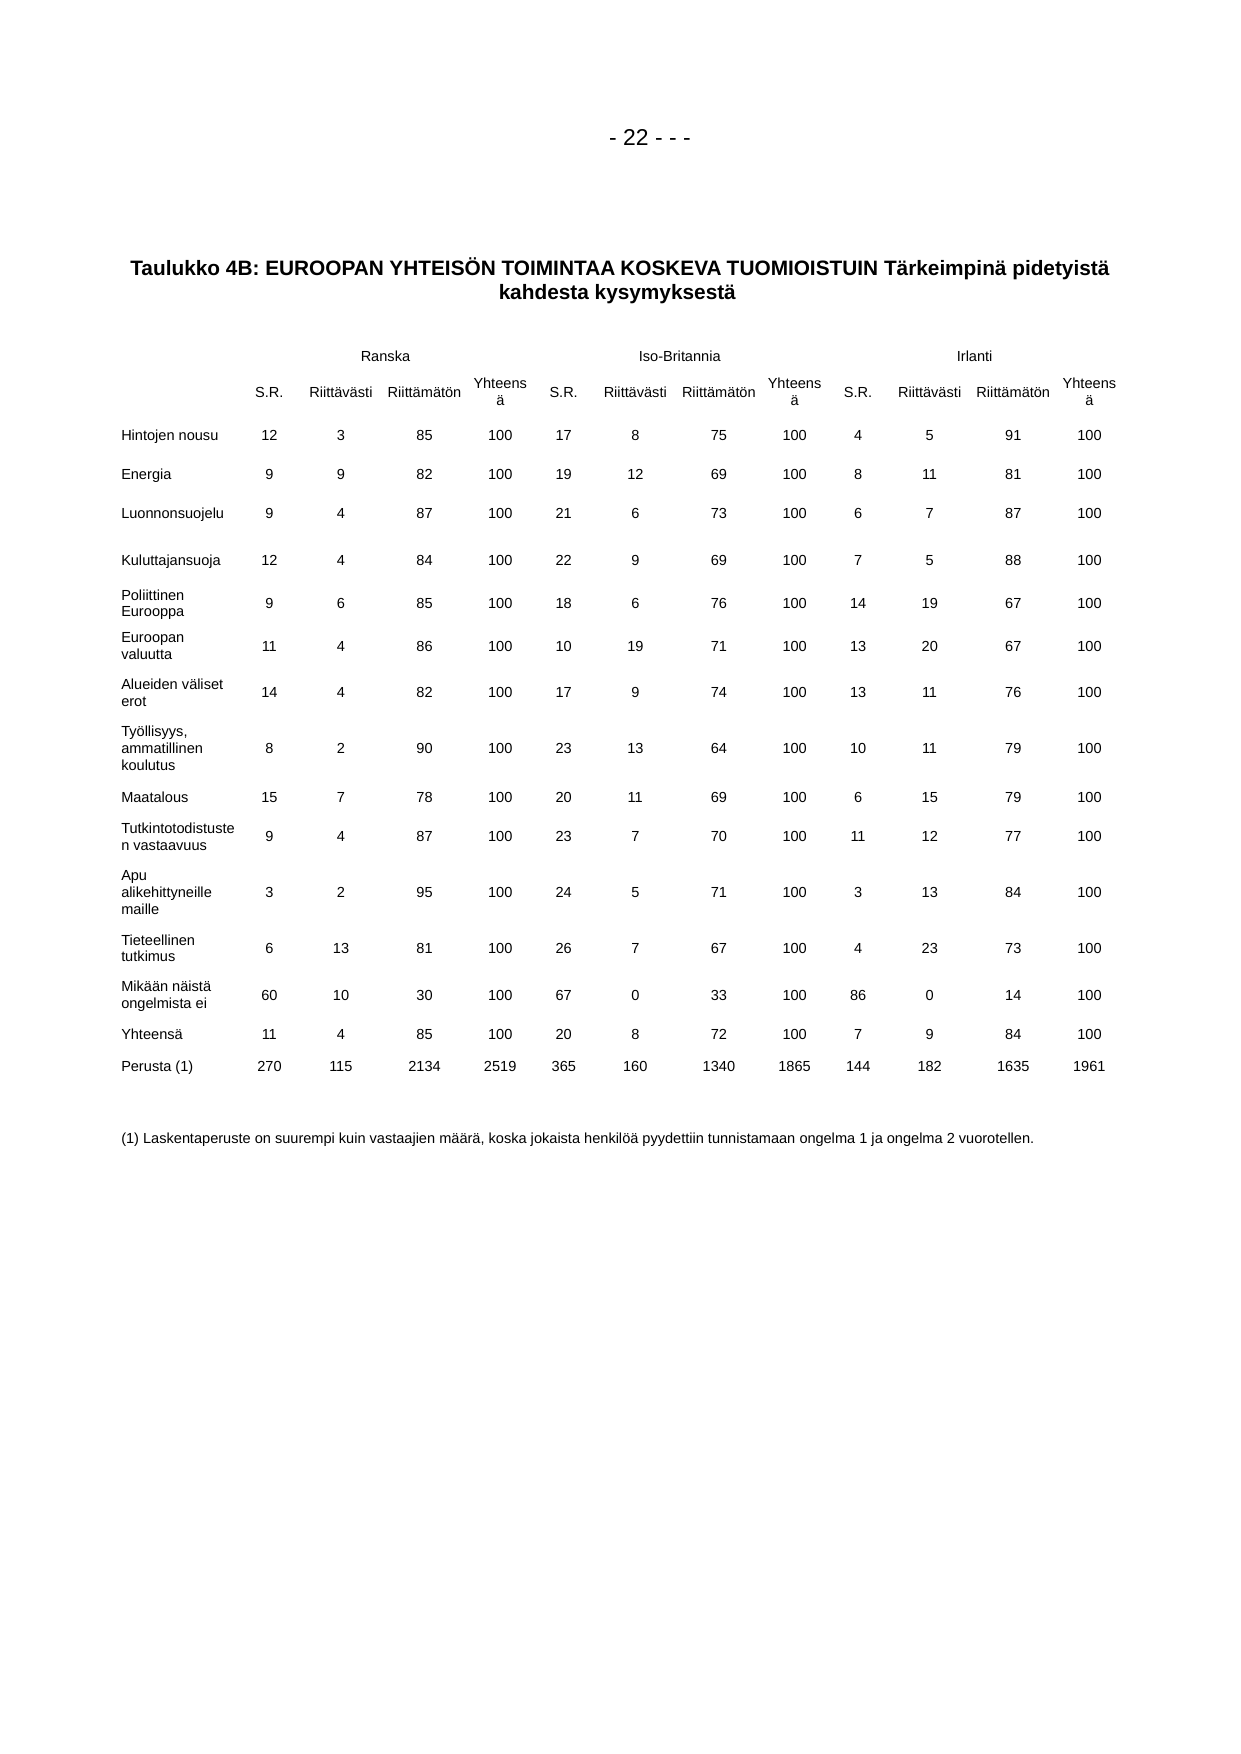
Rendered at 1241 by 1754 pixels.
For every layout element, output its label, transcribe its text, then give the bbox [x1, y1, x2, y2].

table_cell 15 [238, 781, 300, 813]
table_cell 13 [300, 925, 381, 971]
table_cell Yhteensä [118, 1018, 238, 1050]
table_cell 85 [381, 412, 467, 458]
table_cell 100 [762, 1018, 827, 1050]
table_cell [595, 308, 676, 340]
table_cell 10 [533, 623, 594, 669]
table_cell 100 [762, 925, 827, 971]
table_cell Riittämätön [970, 372, 1056, 412]
table_cell Irlanti [827, 340, 1122, 372]
table_cell 100 [468, 860, 532, 925]
table_cell 5 [889, 537, 970, 583]
table_cell 9 [238, 583, 300, 623]
table_cell 79 [970, 716, 1056, 781]
table_cell 87 [970, 490, 1056, 537]
table_cell 81 [381, 925, 467, 971]
table_cell 100 [762, 490, 827, 537]
table_cell 9 [300, 458, 381, 490]
table_cell 4 [300, 1018, 381, 1050]
table_cell 70 [676, 813, 762, 860]
table_cell 67 [533, 971, 594, 1018]
table_cell 67 [676, 925, 762, 971]
table_cell 13 [827, 623, 889, 669]
table_cell 69 [676, 458, 762, 490]
table_cell 11 [595, 781, 676, 813]
table_cell 2 [300, 716, 381, 781]
table_cell [889, 1083, 970, 1115]
table_cell 67 [970, 583, 1056, 623]
table_cell 4 [300, 669, 381, 716]
table_cell [468, 308, 532, 340]
table_cell 71 [676, 623, 762, 669]
table_cell 76 [676, 583, 762, 623]
table_cell 115 [300, 1050, 381, 1083]
table_cell (1) Laskentaperuste on suurempi kuin vastaajien määrä, koska jokaista henkilöä pyydettiin tunnistamaan ongelma 1 ja ongelma 2 vuorotellen. [118, 1115, 1122, 1161]
table_cell 100 [1056, 716, 1122, 781]
table_cell 3 [827, 860, 889, 925]
table_cell 9 [889, 1018, 970, 1050]
table_cell [381, 308, 467, 340]
table_cell S.R. [533, 372, 594, 412]
table_cell 17 [533, 669, 594, 716]
table_cell 7 [827, 1018, 889, 1050]
table_cell 11 [889, 669, 970, 716]
table_cell 23 [533, 813, 594, 860]
table_cell [970, 308, 1056, 340]
table_cell 6 [595, 490, 676, 537]
table_cell 12 [595, 458, 676, 490]
table_cell Yhteensä [1056, 372, 1122, 412]
table_cell 84 [970, 1018, 1056, 1050]
table_cell Ranska [238, 340, 532, 372]
table_cell 0 [595, 971, 676, 1018]
table_cell [533, 308, 594, 340]
table_cell Energia [118, 458, 238, 490]
table_cell 6 [827, 490, 889, 537]
table_cell 7 [827, 537, 889, 583]
table_cell 100 [1056, 813, 1122, 860]
table_cell 19 [889, 583, 970, 623]
table_cell 100 [762, 537, 827, 583]
table_cell 100 [762, 781, 827, 813]
table_cell 87 [381, 490, 467, 537]
table_cell 100 [762, 458, 827, 490]
table_cell 20 [889, 623, 970, 669]
table_cell 182 [889, 1050, 970, 1083]
table_cell 20 [533, 1018, 594, 1050]
table_cell 100 [1056, 669, 1122, 716]
table_cell 4 [300, 490, 381, 537]
table_cell 100 [468, 623, 532, 669]
table_cell 100 [762, 583, 827, 623]
table_cell 3 [238, 860, 300, 925]
table_cell 73 [676, 490, 762, 537]
table_cell 72 [676, 1018, 762, 1050]
table_cell 8 [238, 716, 300, 781]
table_cell 11 [238, 1018, 300, 1050]
table_cell 100 [468, 971, 532, 1018]
table_cell 87 [381, 813, 467, 860]
table_cell 82 [381, 669, 467, 716]
table_cell 14 [827, 583, 889, 623]
table_cell 100 [468, 458, 532, 490]
table_cell 7 [595, 925, 676, 971]
table_cell 22 [533, 537, 594, 583]
table_cell 9 [238, 458, 300, 490]
table_cell 100 [1056, 925, 1122, 971]
table_cell 23 [533, 716, 594, 781]
table_cell 76 [970, 669, 1056, 716]
table_cell 91 [970, 412, 1056, 458]
table_cell S.R. [827, 372, 889, 412]
table_cell 67 [970, 623, 1056, 669]
table_cell 3 [300, 412, 381, 458]
table_cell 100 [468, 716, 532, 781]
table_cell 86 [827, 971, 889, 1018]
table_cell 100 [468, 925, 532, 971]
table_cell 7 [889, 490, 970, 537]
table_cell 85 [381, 1018, 467, 1050]
table_cell 11 [238, 623, 300, 669]
table_cell 12 [238, 412, 300, 458]
table_cell 100 [1056, 971, 1122, 1018]
table_cell 9 [595, 669, 676, 716]
table_cell 19 [533, 458, 594, 490]
table_cell Kuluttajansuoja [118, 537, 238, 583]
table_cell 270 [238, 1050, 300, 1083]
table_cell 21 [533, 490, 594, 537]
table_cell Apu alikehittyneille maille [118, 860, 238, 925]
table_cell 60 [238, 971, 300, 1018]
table_cell 8 [595, 1018, 676, 1050]
table_cell 11 [889, 458, 970, 490]
table_cell 100 [1056, 860, 1122, 925]
table_cell 4 [827, 925, 889, 971]
table_cell 7 [595, 813, 676, 860]
table_cell 1635 [970, 1050, 1056, 1083]
table_cell Yhteensä [468, 372, 532, 412]
table_cell S.R. [238, 372, 300, 412]
table_header Taulukko 4B: EUROOPAN YHTEISÖN TOIMINTAA KOSKEVA TUOMIOISTUIN Tärkeimpinä pidetyistä kahdesta kysymyksestä [118, 252, 1122, 307]
table_cell 100 [1056, 1018, 1122, 1050]
table_cell 84 [381, 537, 467, 583]
table_cell 4 [300, 623, 381, 669]
table_cell 4 [300, 813, 381, 860]
table_cell 9 [238, 490, 300, 537]
table_cell Maatalous [118, 781, 238, 813]
table_cell 73 [970, 925, 1056, 971]
table_cell 365 [533, 1050, 594, 1083]
table_cell 30 [381, 971, 467, 1018]
table_cell 86 [381, 623, 467, 669]
table_cell 100 [1056, 458, 1122, 490]
table_cell 10 [827, 716, 889, 781]
table_cell 71 [676, 860, 762, 925]
table_cell [762, 308, 827, 340]
table_cell Alueiden väliset erot [118, 669, 238, 716]
table_cell 100 [1056, 583, 1122, 623]
table_cell Riittämätön [381, 372, 467, 412]
table_cell 100 [468, 583, 532, 623]
table_cell 12 [889, 813, 970, 860]
table_cell 84 [970, 860, 1056, 925]
table_cell 100 [1056, 490, 1122, 537]
table_cell 64 [676, 716, 762, 781]
table_cell 9 [595, 537, 676, 583]
table_cell 100 [1056, 537, 1122, 583]
table_cell 15 [889, 781, 970, 813]
table_cell 33 [676, 971, 762, 1018]
table_cell 19 [595, 623, 676, 669]
table_cell [827, 1083, 889, 1115]
table_cell Mikään näistä ongelmista ei [118, 971, 238, 1018]
table_cell Riittävästi [300, 372, 381, 412]
table_cell 1961 [1056, 1050, 1122, 1083]
table_cell 5 [889, 412, 970, 458]
table_cell 14 [970, 971, 1056, 1018]
table_cell [238, 1083, 300, 1115]
table_cell 6 [300, 583, 381, 623]
table_cell [300, 308, 381, 340]
table_cell 85 [381, 583, 467, 623]
table_cell 2134 [381, 1050, 467, 1083]
table_cell 24 [533, 860, 594, 925]
table_cell Tieteellinen tutkimus [118, 925, 238, 971]
table_cell [762, 1083, 827, 1115]
table_cell 160 [595, 1050, 676, 1083]
table_cell 90 [381, 716, 467, 781]
table_cell [468, 1083, 532, 1115]
table_cell [595, 1083, 676, 1115]
table_cell 75 [676, 412, 762, 458]
table_cell 100 [762, 813, 827, 860]
table_cell [676, 308, 762, 340]
table_cell 100 [1056, 781, 1122, 813]
table_cell 100 [762, 716, 827, 781]
table_cell 82 [381, 458, 467, 490]
table_cell [1056, 308, 1122, 340]
table_cell 144 [827, 1050, 889, 1083]
table_cell [118, 340, 238, 372]
table_cell 100 [468, 490, 532, 537]
table_cell 100 [762, 971, 827, 1018]
table_cell 74 [676, 669, 762, 716]
table_cell Riittävästi [595, 372, 676, 412]
table_cell Työllisyys, ammatillinen koulutus [118, 716, 238, 781]
table_cell [676, 1083, 762, 1115]
table_cell 77 [970, 813, 1056, 860]
table_cell 79 [970, 781, 1056, 813]
table_cell 100 [762, 412, 827, 458]
table_cell 0 [889, 971, 970, 1018]
table_cell 100 [762, 669, 827, 716]
table_cell 6 [827, 781, 889, 813]
table_cell Perusta (1) [118, 1050, 238, 1083]
table_cell 8 [827, 458, 889, 490]
table_cell 1340 [676, 1050, 762, 1083]
table_cell 69 [676, 781, 762, 813]
table_cell [118, 1083, 238, 1115]
table_cell Euroopan valuutta [118, 623, 238, 669]
table_cell 100 [1056, 412, 1122, 458]
table_cell [889, 308, 970, 340]
table_cell 13 [595, 716, 676, 781]
table_cell 69 [676, 537, 762, 583]
table_cell 4 [827, 412, 889, 458]
table_cell Riittävästi [889, 372, 970, 412]
table_cell 100 [468, 412, 532, 458]
table_cell 2 [300, 860, 381, 925]
table_cell 23 [889, 925, 970, 971]
table_cell 6 [238, 925, 300, 971]
table_cell 100 [762, 860, 827, 925]
table_cell 10 [300, 971, 381, 1018]
table_cell [533, 1083, 594, 1115]
table_cell Hintojen nousu [118, 412, 238, 458]
table_cell 13 [827, 669, 889, 716]
table_cell 100 [468, 669, 532, 716]
table_cell [118, 372, 238, 412]
table_cell [118, 308, 238, 340]
table_cell [827, 308, 889, 340]
table_cell 95 [381, 860, 467, 925]
table_cell 13 [889, 860, 970, 925]
table_cell 8 [595, 412, 676, 458]
table_cell [970, 1083, 1056, 1115]
table_cell Tutkintotodistusten vastaavuus [118, 813, 238, 860]
table_cell 1865 [762, 1050, 827, 1083]
table_cell Poliittinen Eurooppa [118, 583, 238, 623]
table_cell 18 [533, 583, 594, 623]
table_cell [238, 308, 300, 340]
table_cell 81 [970, 458, 1056, 490]
table_cell 100 [468, 537, 532, 583]
table_cell [1056, 1083, 1122, 1115]
table_cell 2519 [468, 1050, 532, 1083]
table_cell Yhteensä [762, 372, 827, 412]
table_cell 5 [595, 860, 676, 925]
table_cell 9 [238, 813, 300, 860]
table_cell 7 [300, 781, 381, 813]
table_cell 6 [595, 583, 676, 623]
table_cell 4 [300, 537, 381, 583]
table_cell 12 [238, 537, 300, 583]
table_cell 100 [468, 781, 532, 813]
table_cell 14 [238, 669, 300, 716]
table_cell 100 [468, 1018, 532, 1050]
table_cell 100 [762, 623, 827, 669]
table_cell 11 [827, 813, 889, 860]
table_cell 78 [381, 781, 467, 813]
table_cell 88 [970, 537, 1056, 583]
table_cell Riittämätön [676, 372, 762, 412]
table_cell [381, 1083, 467, 1115]
table_cell 17 [533, 412, 594, 458]
table_cell 100 [468, 813, 532, 860]
table_cell 100 [1056, 623, 1122, 669]
table_cell 20 [533, 781, 594, 813]
table_cell Iso-Britannia [533, 340, 827, 372]
table_cell [300, 1083, 381, 1115]
table_cell 11 [889, 716, 970, 781]
table_cell 26 [533, 925, 594, 971]
table_cell Luonnonsuojelu [118, 490, 238, 537]
